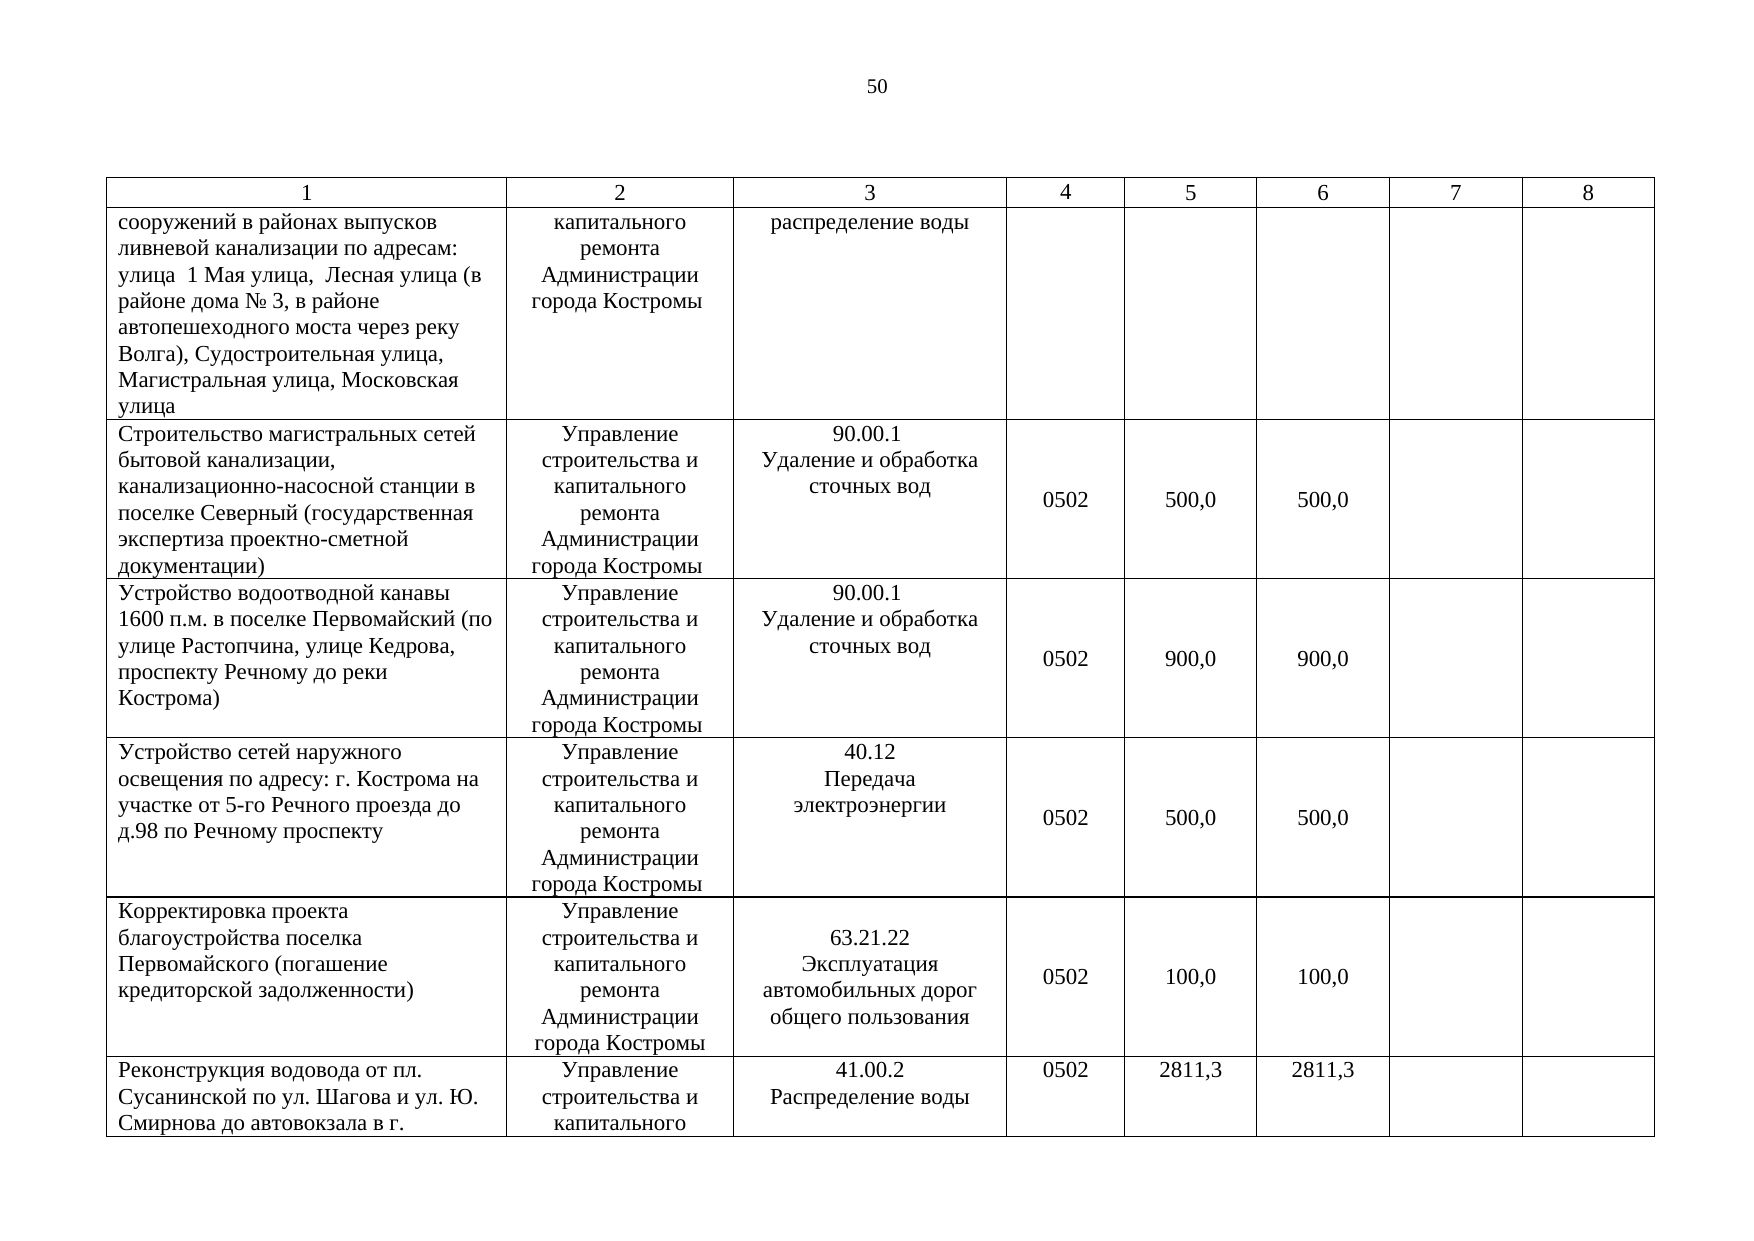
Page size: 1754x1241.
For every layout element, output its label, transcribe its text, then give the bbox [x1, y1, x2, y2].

table_cell 900,0 [1257, 579, 1389, 737]
table_cell сооружений в районах выпусков ливневой канализации по адресам: улица 1 Мая улица, Лесная улица (в районе дома № 3, в районе автопешеходного моста через реку Волга), Судостроительная улица, Магистральная улица, Московская улица [107, 208, 506, 419]
table_cell 500,0 [1257, 738, 1389, 896]
table_cell [1523, 1057, 1654, 1136]
table_cell 500,0 [1125, 738, 1256, 896]
table_cell 90.00.1 Удаление и обработка сточных вод [734, 579, 1006, 737]
table_cell 100,0 [1257, 898, 1389, 1056]
table_cell 0502 [1007, 420, 1124, 578]
table_cell 0502 [1007, 1057, 1124, 1136]
table_cell 2811,3 [1125, 1057, 1256, 1136]
table_cell [1523, 420, 1654, 578]
table_cell [1523, 208, 1654, 419]
table_cell [1390, 208, 1522, 419]
table_header [1655, 177, 1700, 207]
table_cell 500,0 [1257, 420, 1389, 578]
table_cell [1523, 898, 1654, 1056]
table_cell [1390, 579, 1522, 737]
table_cell [1390, 1057, 1522, 1136]
table_cell 40.12 Передача электроэнергии [734, 738, 1006, 896]
table_header 1 [107, 178, 506, 207]
table_cell [1523, 579, 1654, 737]
table_cell Реконструкция водовода от пл. Сусанинской по ул. Шагова и ул. Ю. Смирнова до автовокзала в г. [107, 1057, 506, 1136]
table_cell [1655, 1056, 1700, 1136]
table_cell Управление строительства и капитального ремонта Администрации города Костромы [507, 738, 733, 896]
table_cell 90.00.1 Удаление и обработка сточных вод [734, 420, 1006, 578]
table_header 4 [1007, 178, 1124, 207]
table_cell 100,0 [1125, 898, 1256, 1056]
table_cell 63.21.22 Эксплуатация автомобильных дорог общего пользования [734, 898, 1006, 1056]
table_cell [1655, 207, 1700, 419]
table_cell 41.00.2 Распределение воды [734, 1057, 1006, 1136]
table_cell распределение воды [734, 208, 1006, 419]
table_cell 0502 [1007, 579, 1124, 737]
table_cell 500,0 [1125, 420, 1256, 578]
table_cell Управление строительства и капитального [507, 1057, 733, 1136]
table_cell [1007, 208, 1124, 419]
table_cell 0502 [1007, 738, 1124, 896]
table_cell Корректировка проекта благоустройства поселка Первомайского (погашение кредиторской задолженности) [107, 898, 506, 1056]
table_header 2 [507, 178, 733, 207]
table_cell [1655, 896, 1700, 1056]
table_header 5 [1125, 178, 1256, 207]
table_cell [1125, 208, 1256, 419]
table_header 7 [1390, 178, 1522, 207]
table_cell Устройство сетей наружного освещения по адресу: г. Кострома на участке от 5-го Речного проезда до д.98 по Речному проспекту [107, 738, 506, 896]
table_cell [1390, 738, 1522, 896]
table_cell капитального ремонта Администрации города Костромы [507, 208, 733, 419]
table_cell [1655, 578, 1700, 737]
table_cell [1390, 420, 1522, 578]
table_cell 900,0 [1125, 579, 1256, 737]
table_header 8 [1523, 178, 1654, 207]
table_cell [1523, 738, 1654, 896]
table_cell 0502 [1007, 898, 1124, 1056]
table_header 3 [734, 178, 1006, 207]
table_cell [1390, 898, 1522, 1056]
table_cell [1655, 419, 1700, 578]
table_cell [1655, 737, 1700, 896]
table_cell Управление строительства и капитального ремонта Администрации города Костромы [507, 420, 733, 578]
table_cell Устройство водоотводной канавы 1600 п.м. в поселке Первомайский (по улице Растопчина, улице Кедрова, проспекту Речному до реки Кострома) [107, 579, 506, 737]
table_cell [1257, 208, 1389, 419]
table_header 6 [1257, 178, 1389, 207]
table_cell Управление строительства и капитального ремонта Администрации города Костромы [507, 579, 733, 737]
table_cell 2811,3 [1257, 1057, 1389, 1136]
table_cell Управление строительства и капитального ремонта Администрации города Костромы [507, 898, 733, 1056]
table_cell Строительство магистральных сетей бытовой канализации, канализационно-насосной станции в поселке Северный (государственная экспертиза проектно-сметной документации) [107, 420, 506, 578]
